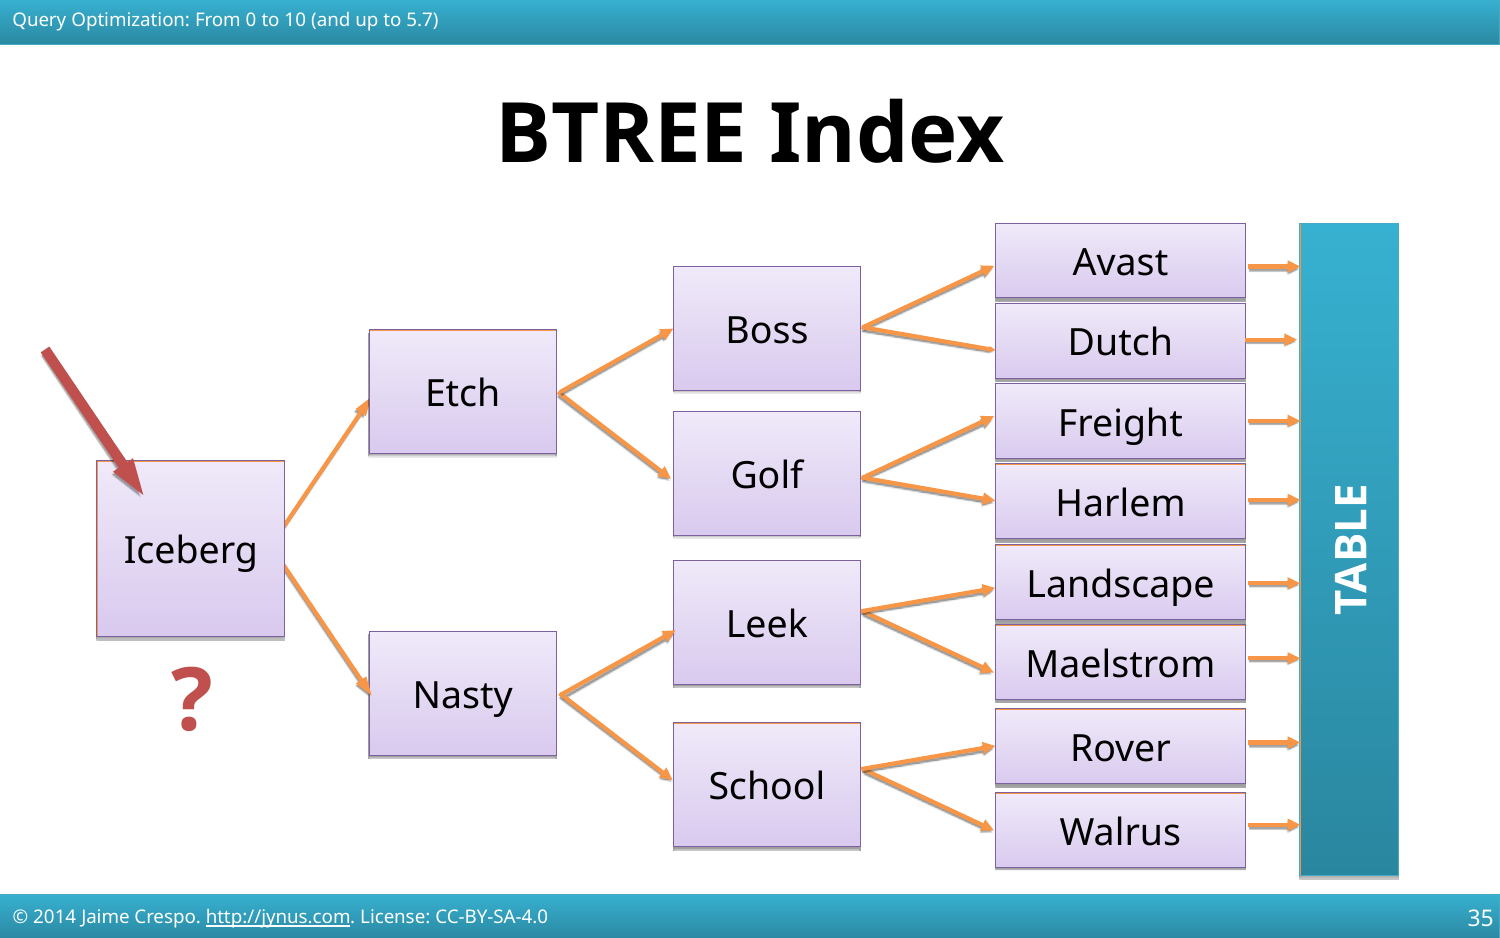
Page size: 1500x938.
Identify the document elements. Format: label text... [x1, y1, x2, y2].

text_box Leek [673, 560, 861, 685]
text_box Nasty [369, 631, 557, 756]
text_box Freight [995, 383, 1246, 459]
text_box Dutch [995, 303, 1246, 379]
text_box School [673, 722, 861, 847]
text_box Landscape [995, 544, 1246, 620]
text_box Harlem [995, 463, 1246, 539]
text_box Avast [995, 223, 1246, 298]
text_box Golf [673, 411, 861, 536]
text_box TABLE [1299, 223, 1399, 876]
text_box Walrus [995, 792, 1246, 868]
text_box Etch [369, 329, 557, 454]
text_box Rover [995, 708, 1246, 784]
text_box Iceberg [96, 460, 285, 637]
title BTREE Index [75, 41, 1425, 219]
text_box ? [163, 636, 221, 756]
text_box Maelstrom [995, 624, 1246, 700]
text_box Boss [673, 266, 861, 391]
